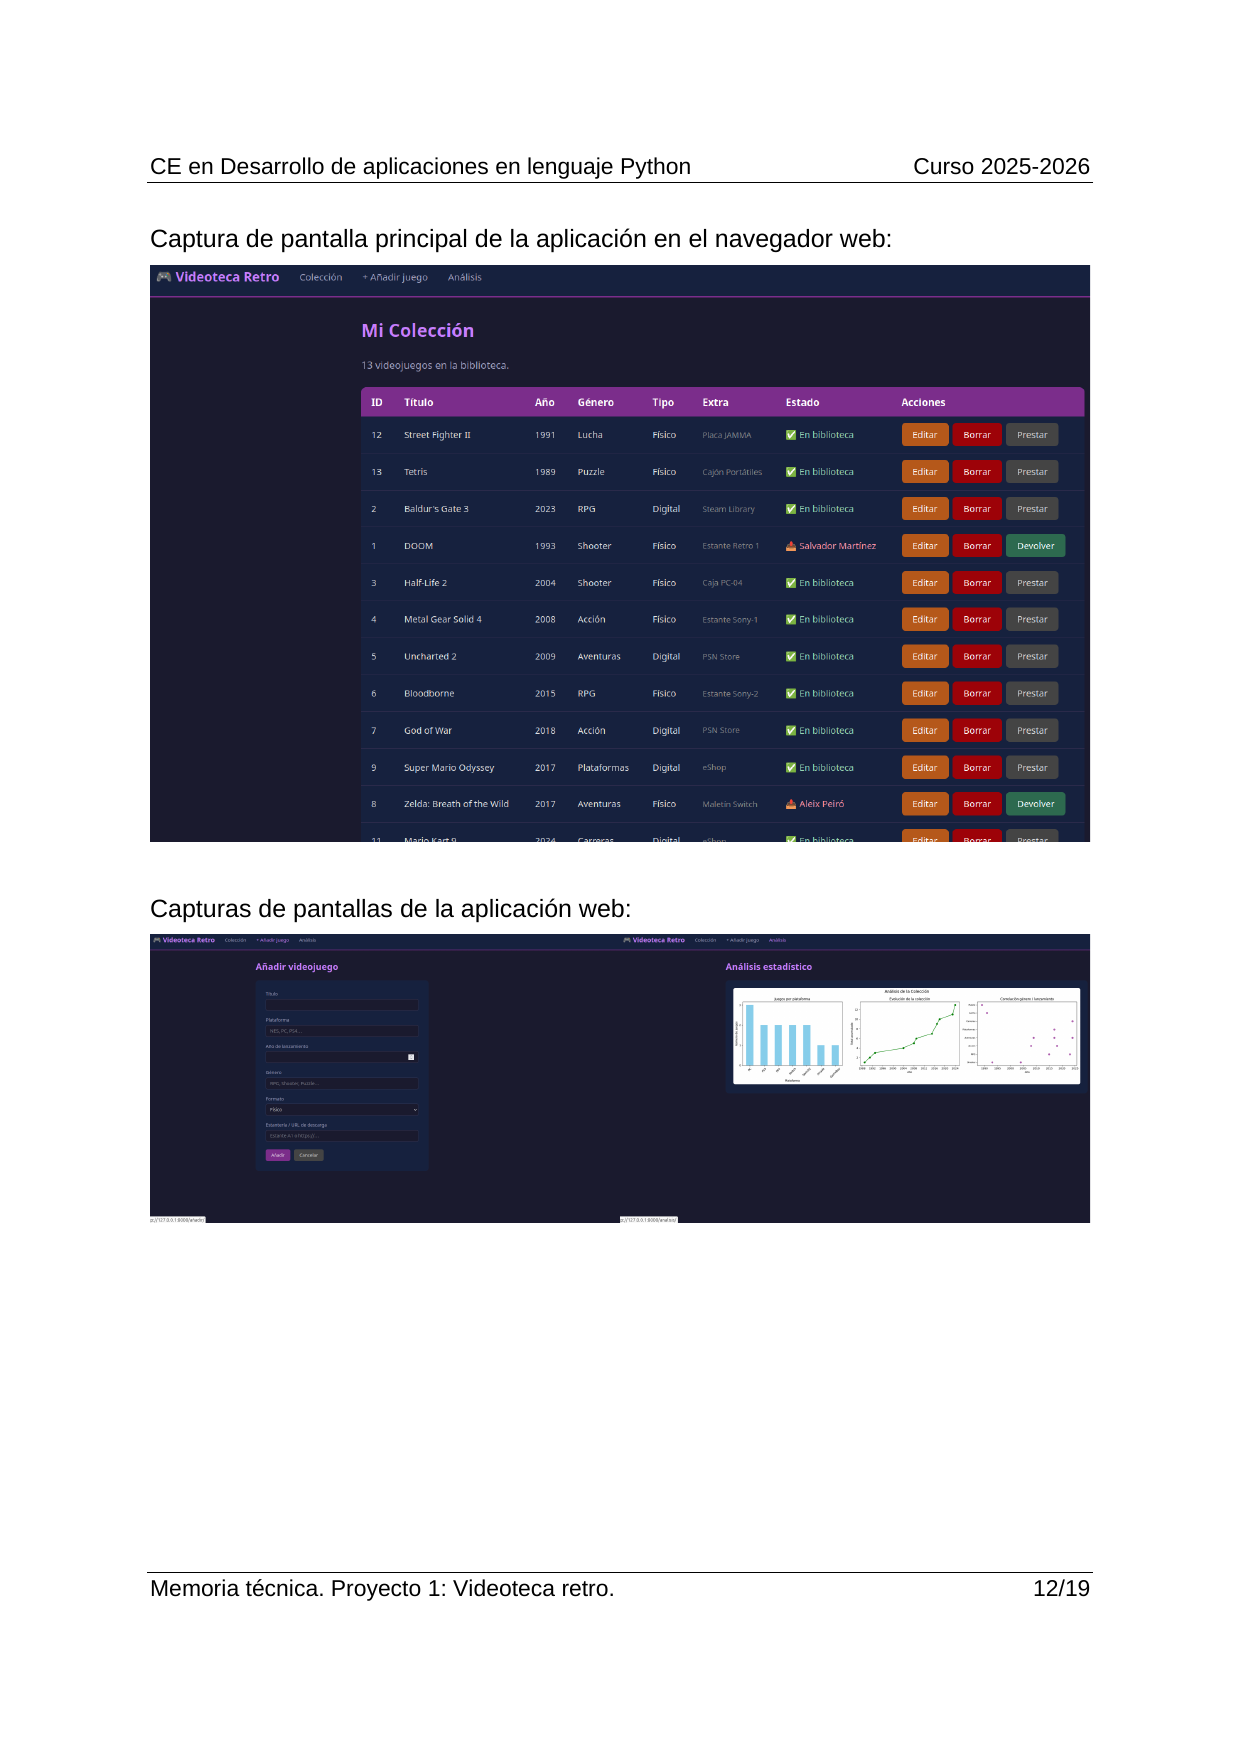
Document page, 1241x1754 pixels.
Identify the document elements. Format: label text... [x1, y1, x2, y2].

table_header [150, 1223, 620, 1251]
text Capturas de pantallas de la aplicación web: [150, 894, 1090, 923]
picture [150, 934, 1091, 1223]
text Captura de pantalla principal de la aplicación en el navegador web: [150, 223, 1090, 252]
picture [150, 265, 1091, 842]
table_header [620, 1223, 1090, 1251]
